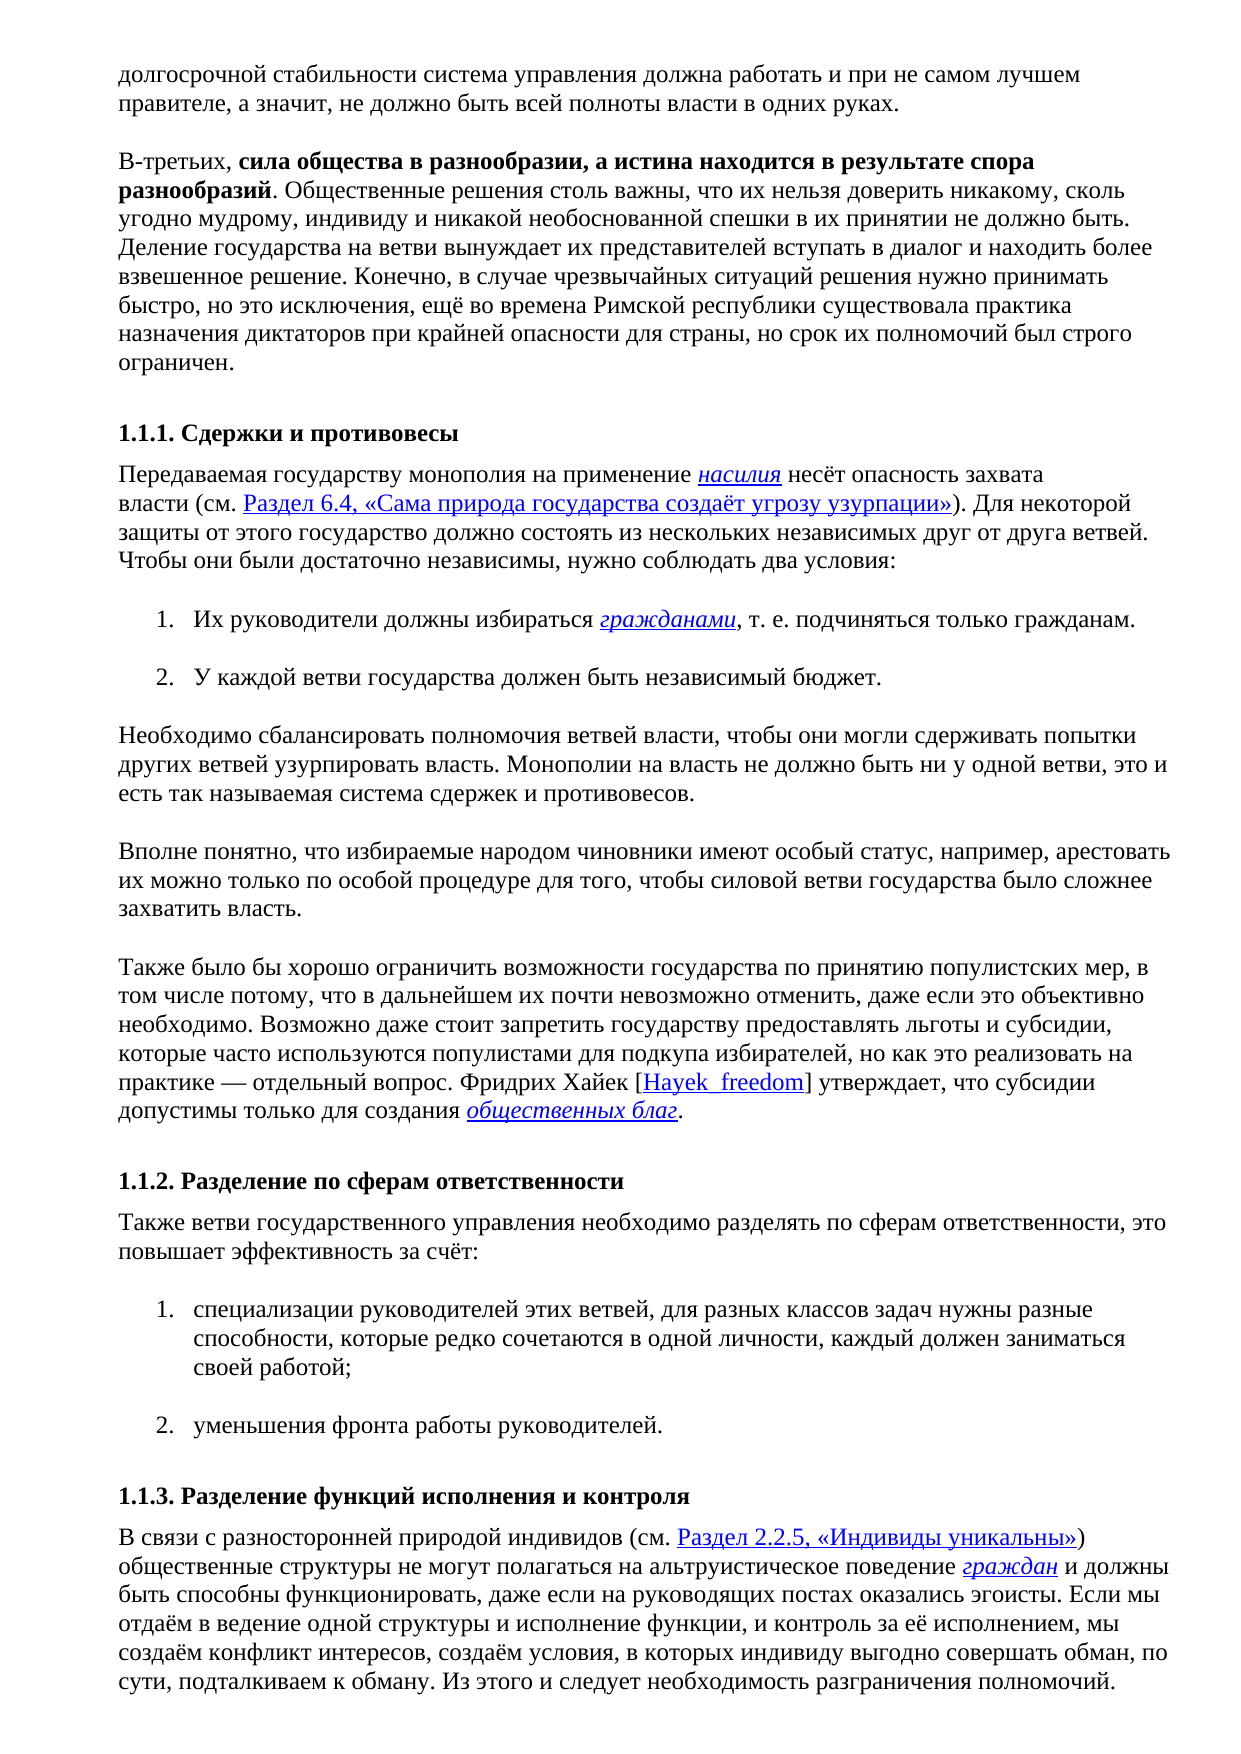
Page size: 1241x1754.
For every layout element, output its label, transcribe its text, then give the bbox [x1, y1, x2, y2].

list У каждой ветви государства должен быть независимый бюджет. [156, 662, 1181, 691]
text Также ветви государственного управления необходимо разделять по сферам ответственности, это повышает эффективность за счёт: [118, 1207, 1181, 1265]
subtitle 1.1.1. Сдержки и противовесы [118, 418, 1181, 447]
subtitle 1.1.2. Разделение по сферам ответственности [118, 1166, 1181, 1195]
list Их руководители должны избираться гражданами, т. е. подчиняться только гражданам. [156, 604, 1181, 632]
text В связи с разносторонней природой индивидов (см. Раздел 2.2.5, «Индивиды уникальны») общественные структуры не могут полагаться на альтруистическое поведение граждан и должны быть способны функционировать, даже если на руководящих постах оказались эгоисты. Если мы отдаём в ведение одной структуры и исполнение функции, и контроль за её исполнением, мы создаём конфликт интересов, создаём условия, в которых индивиду выгодно совершать обман, по сути, подталкиваем к обману. Из этого и следует необходимость разграничения полномочий. [118, 1522, 1181, 1694]
text Передаваемая государству монополия на применение насилия несёт опасность захвата власти (см. Раздел 6.4, «Сама природа государства создаёт угрозу узурпации»). Для некоторой защиты от этого государство должно состоять из нескольких независимых друг от друга ветвей. Чтобы они были достаточно независимы, нужно соблюдать два условия: [118, 459, 1181, 574]
text Вполне понятно, что избираемые народом чиновники имеют особый статус, например, арестовать их можно только по особой процедуре для того, чтобы силовой ветви государства было сложнее захватить власть. [118, 836, 1181, 922]
text Также было бы хорошо ограничить возможности государства по принятию популистских мер, в том числе потому, что в дальнейшем их почти невозможно отменить, даже если это объективно необходимо. Возможно даже стоит запретить государству предоставлять льготы и субсидии, которые часто используются популистами для подкупа избирателей, но как это реализовать на практике — отдельный вопрос. Фридрих Хайек [Hayek_freedom] утверждает, что субсидии допустимы только для создания общественных благ. [118, 952, 1181, 1124]
text В-третьих, сила общества в разнообразии, а истина находится в результате спора разнообразий. Общественные решения столь важны, что их нельзя доверить никакому, сколь угодно мудрому, индивиду и никакой необоснованной спешки в их принятии не должно быть. Деление государства на ветви вынуждает их представителей вступать в диалог и находить более взвешенное решение. Конечно, в случае чрезвычайных ситуаций решения нужно принимать быстро, но это исключения, ещё во времена Римской республики существовала практика назначения диктаторов при крайней опасности для страны, но срок их полномочий был строго ограничен. [118, 146, 1181, 376]
text долгосрочной стабильности система управления должна работать и при не самом лучшем правителе, а значит, не должно быть всей полноты власти в одних руках. [118, 59, 1181, 117]
text Необходимо сбалансировать полномочия ветвей власти, чтобы они могли сдерживать попытки других ветвей узурпировать власть. Монополии на власть не должно быть ни у одной ветви, это и есть так называемая система сдержек и противовесов. [118, 720, 1181, 806]
subtitle 1.1.3. Разделение функций исполнения и контроля [118, 1481, 1181, 1509]
list уменьшения фронта работы руководителей. [156, 1410, 1181, 1439]
list специализации руководителей этих ветвей, для разных классов задач нужны разные способности, которые редко сочетаются в одной личности, каждый должен заниматься своей работой; [156, 1294, 1181, 1381]
